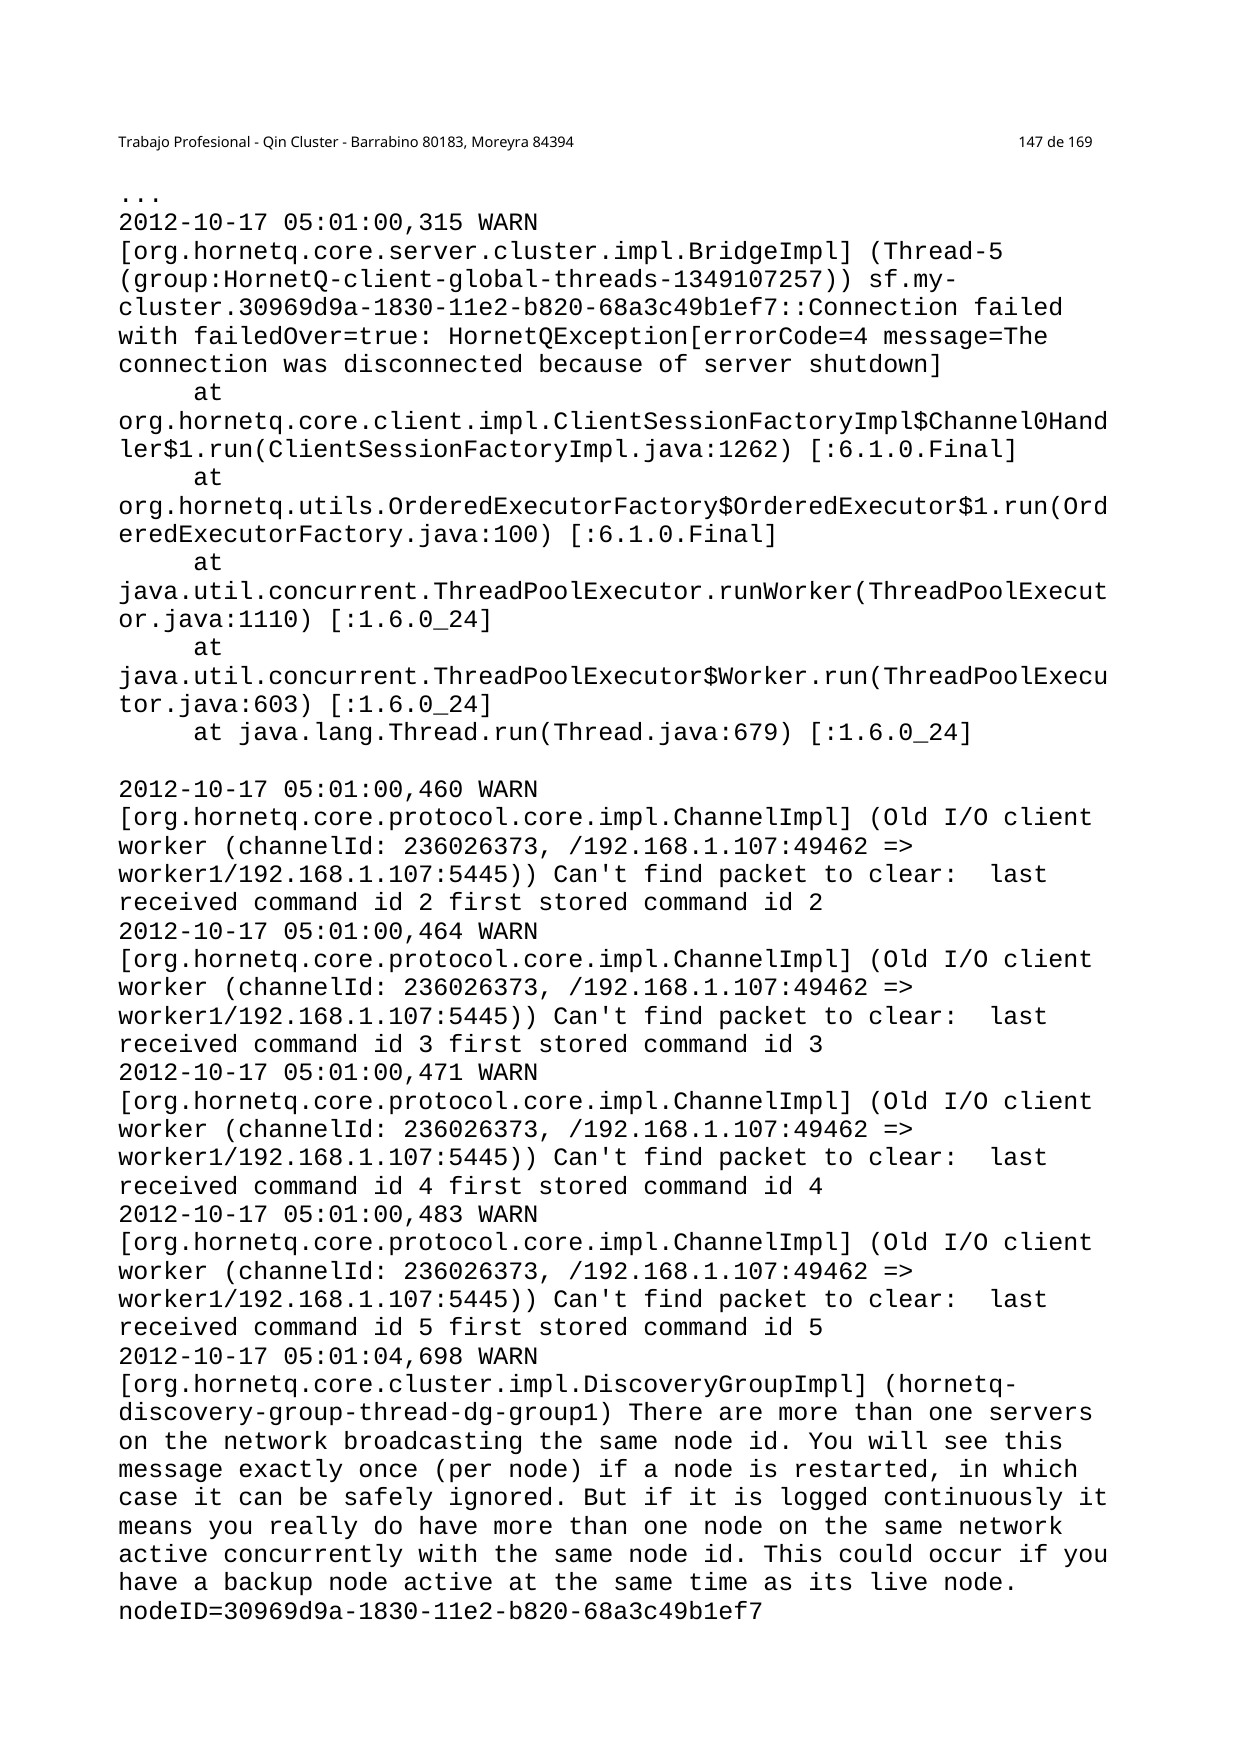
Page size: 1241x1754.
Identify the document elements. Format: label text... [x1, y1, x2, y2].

text at org.hornetq.utils.OrderedExecutorFactory$OrderedExecutor$1.run(OrderedExecutorFactory.java:100) [:6.1.0.Final] [118, 465, 1122, 550]
text 2012-10-17 05:01:00,315 WARN [org.hornetq.core.server.cluster.impl.BridgeImpl] (Thread-5 (group:HornetQ-client-global-threads-1349107257)) sf.my-cluster.30969d9a-1830-11e2-b820-68a3c49b1ef7::Connection failed with failedOver=true: HornetQException[errorCode=4 message=The connection was disconnected because of server shutdown] [118, 210, 1122, 380]
text 2012-10-17 05:01:00,460 WARN [org.hornetq.core.protocol.core.impl.ChannelImpl] (Old I/O client worker (channelId: 236026373, /192.168.1.107:49462 => worker1/192.168.1.107:5445)) Can't find packet to clear: last received command id 2 first stored command id 2 [118, 777, 1122, 918]
text ... [118, 182, 1122, 210]
text 2012-10-17 05:01:00,471 WARN [org.hornetq.core.protocol.core.impl.ChannelImpl] (Old I/O client worker (channelId: 236026373, /192.168.1.107:49462 => worker1/192.168.1.107:5445)) Can't find packet to clear: last received command id 4 first stored command id 4 [118, 1060, 1122, 1202]
text at java.util.concurrent.ThreadPoolExecutor$Worker.run(ThreadPoolExecutor.java:603) [:1.6.0_24] [118, 635, 1122, 720]
text 2012-10-17 05:01:00,464 WARN [org.hornetq.core.protocol.core.impl.ChannelImpl] (Old I/O client worker (channelId: 236026373, /192.168.1.107:49462 => worker1/192.168.1.107:5445)) Can't find packet to clear: last received command id 3 first stored command id 3 [118, 918, 1122, 1060]
text 2012-10-17 05:01:04,698 WARN [org.hornetq.core.cluster.impl.DiscoveryGroupImpl] (hornetq-discovery-group-thread-dg-group1) There are more than one servers on the network broadcasting the same node id. You will see this message exactly once (per node) if a node is restarted, in which case it can be safely ignored. But if it is logged continuously it means you really do have more than one node on the same network active concurrently with the same node id. This could occur if you have a backup node active at the same time as its live node. nodeID=30969d9a-1830-11e2-b820-68a3c49b1ef7 [118, 1343, 1122, 1627]
text 2012-10-17 05:01:00,483 WARN [org.hornetq.core.protocol.core.impl.ChannelImpl] (Old I/O client worker (channelId: 236026373, /192.168.1.107:49462 => worker1/192.168.1.107:5445)) Can't find packet to clear: last received command id 5 first stored command id 5 [118, 1202, 1122, 1343]
text at java.util.concurrent.ThreadPoolExecutor.runWorker(ThreadPoolExecutor.java:1110) [:1.6.0_24] [118, 550, 1122, 635]
text at java.lang.Thread.run(Thread.java:679) [:1.6.0_24] [118, 720, 1122, 748]
text at org.hornetq.core.client.impl.ClientSessionFactoryImpl$Channel0Handler$1.run(ClientSessionFactoryImpl.java:1262) [:6.1.0.Final] [118, 380, 1122, 465]
